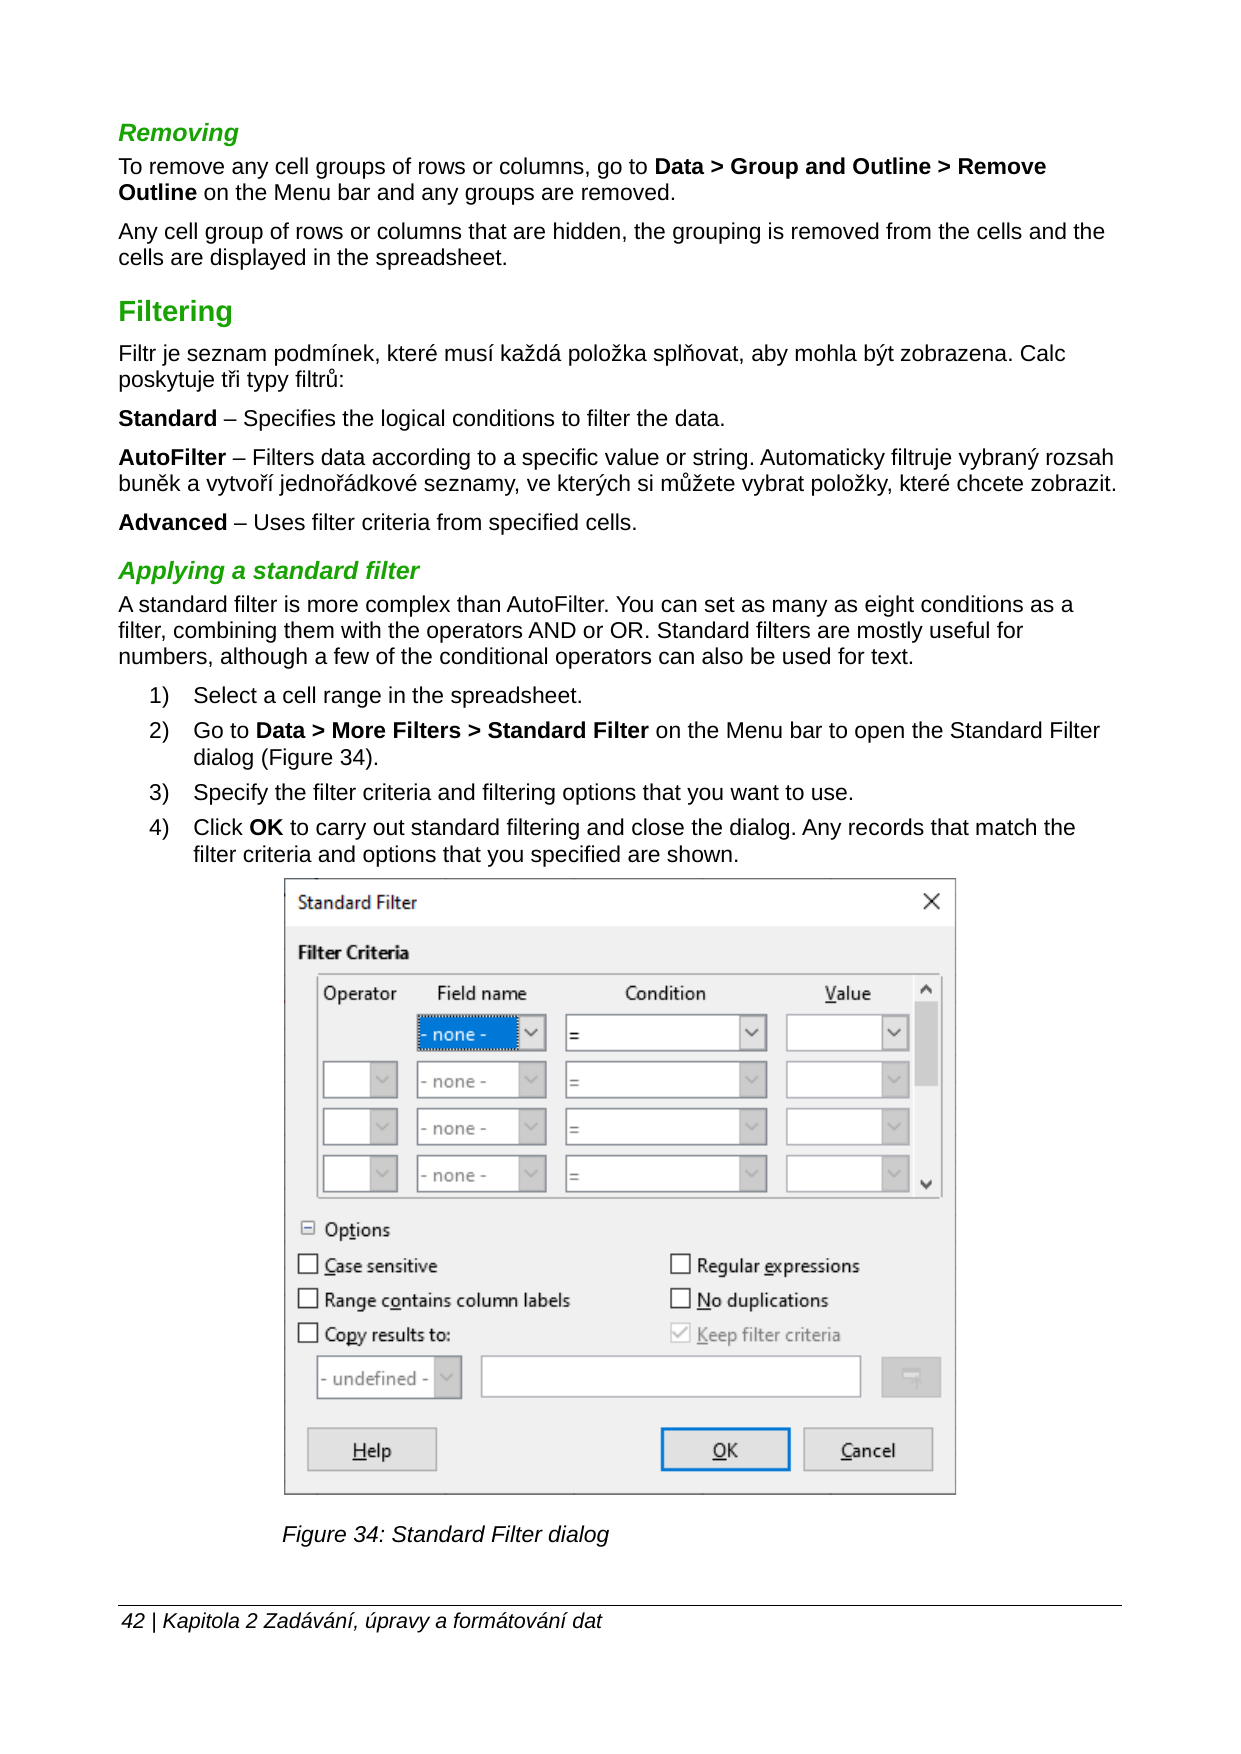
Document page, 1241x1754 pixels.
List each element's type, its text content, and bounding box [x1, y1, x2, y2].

text Filtr je seznam podmínek, které musí každá položka splňovat, aby mohla být zobrazena. Calc poskytuje tři typy filtrů: [118, 340, 1122, 392]
text A standard filter is more complex than AutoFilter. You can set as many as eight conditions as a filter, combining them with the operators AND or OR. Standard filters are mostly useful for numbers, although a few of the conditional operators can also be used for text. [118, 591, 1122, 670]
text Figure 34: Standard Filter dialog [282, 1495, 958, 1547]
list Go to Data > More Filters > Standard Filter on the Menu bar to open the Standard Filter dialog (Figure 34). [169, 717, 1122, 770]
picture [284, 878, 957, 1495]
subtitle Filtering [118, 294, 1122, 328]
text Advanced – Uses filter criteria from specified cells. [118, 509, 1122, 535]
subtitle Applying a standard filter [118, 556, 1122, 585]
subtitle Removing [118, 118, 1122, 147]
list Select a cell range in the spreadsheet. [169, 682, 1122, 708]
list Specify the filter criteria and filtering options that you want to use. [169, 779, 1122, 805]
text Standard – Specifies the logical conditions to filter the data. [118, 405, 1122, 431]
text AutoFilter – Filters data according to a specific value or string. Automaticky filtruje vybraný rozsah buněk a vytvoří jednořádkové seznamy, ve kterých si můžete vybrat položky, které chcete zobrazit. [118, 444, 1122, 496]
list Click OK to carry out standard filtering and close the dialog. Any records that match the filter criteria and options that you specified are shown. [169, 814, 1122, 867]
text Any cell group of rows or columns that are hidden, the grouping is removed from the cells and the cells are displayed in the spreadsheet. [118, 218, 1122, 271]
text To remove any cell groups of rows or columns, go to Data > Group and Outline > Remove Outline on the Menu bar and any groups are removed. [118, 153, 1122, 206]
